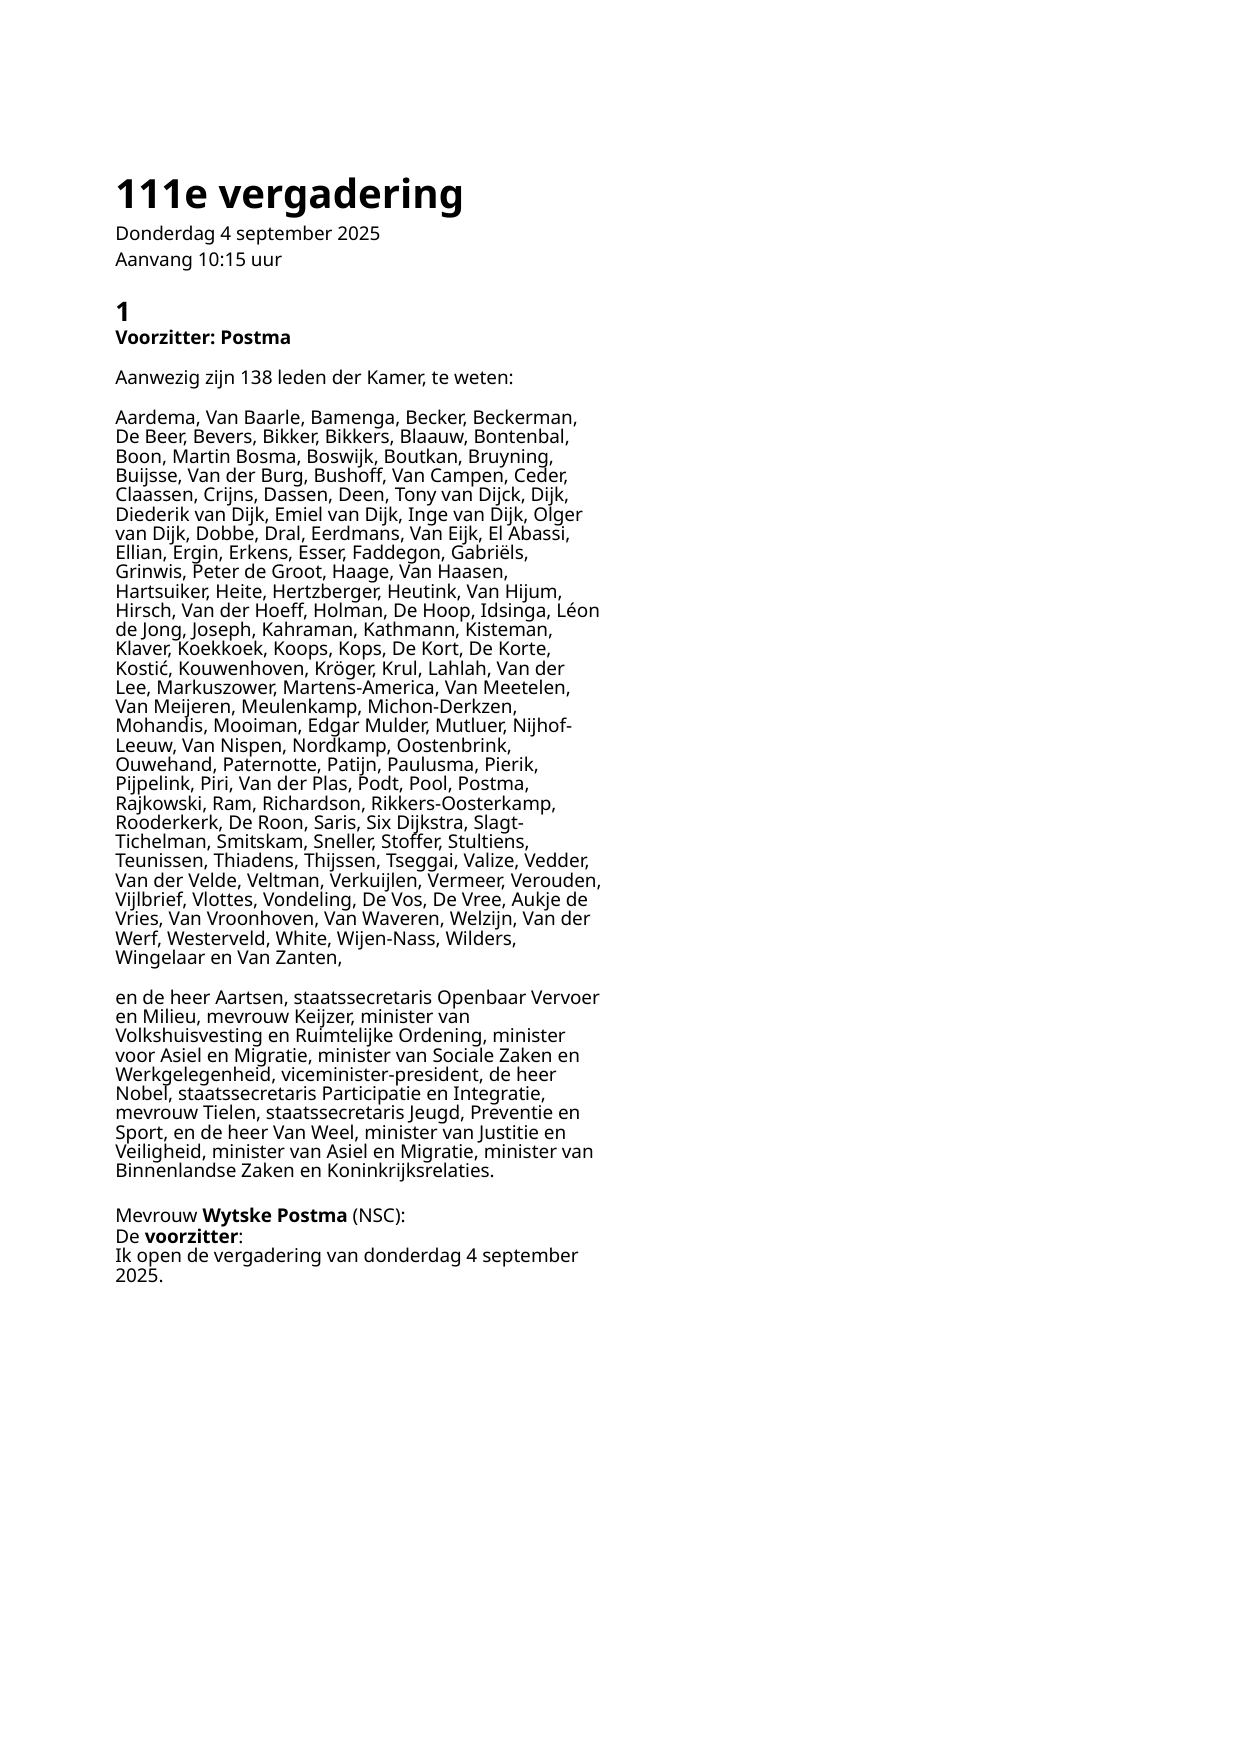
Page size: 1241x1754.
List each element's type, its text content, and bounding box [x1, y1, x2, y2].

text 1 [115, 292, 605, 329]
text Aardema, Van Baarle, Bamenga, Becker, Beckerman, De Beer, Bevers, Bikker, Bikkers, Blaauw, Bontenbal, Boon, Martin Bosma, Boswijk, Boutkan, Bruyning, Buijsse, Van der Burg, Bushoff, Van Campen, Ceder, Claassen, Crijns, Dassen, Deen, Tony van Dijck, Dijk, Diederik van Dijk, Emiel van Dijk, Inge van Dijk, Olger van Dijk, Dobbe, Dral, Eerdmans, Van Eijk, El Abassi, Ellian, Ergin, Erkens, Esser, Faddegon, Gabriëls, Grinwis, Peter de Groot, Haage, Van Haasen, Hartsuiker, Heite, Hertzberger, Heutink, Van Hijum, Hirsch, Van der Hoeff, Holman, De Hoop, Idsinga, Léon de Jong, Joseph, Kahraman, Kathmann, Kisteman, Klaver, Koekkoek, Koops, Kops, De Kort, De Korte, Kostić, Kouwenhoven, Kröger, Krul, Lahlah, Van der Lee, Markuszower, Martens-America, Van Meetelen, Van Meijeren, Meulenkamp, Michon-Derkzen, Mohandis, Mooiman, Edgar Mulder, Mutluer, Nijhof-Leeuw, Van Nispen, Nordkamp, Oostenbrink, Ouwehand, Paternotte, Patijn, Paulusma, Pierik, Pijpelink, Piri, Van der Plas, Podt, Pool, Postma, Rajkowski, Ram, Richardson, Rikkers-Oosterkamp, Rooderkerk, De Roon, Saris, Six Dijkstra, Slagt-Tichelman, Smitskam, Sneller, Stoffer, Stultiens, Teunissen, Thiadens, Thijssen, Tseggai, Valize, Vedder, Van der Velde, Veltman, Verkuijlen, Vermeer, Verouden, Vijlbrief, Vlottes, Vondeling, De Vos, De Vree, Aukje de Vries, Van Vroonhoven, Van Waveren, Welzijn, Van der Werf, Westerveld, White, Wijen-Nass, Wilders, Wingelaar en Van Zanten, [115, 409, 605, 968]
text 111e vergadering [115, 165, 605, 220]
text en de heer Aartsen, staatssecretaris Openbaar Vervoer en Milieu, mevrouw Keijzer, minister van Volkshuisvesting en Ruimtelijke Ordening, minister voor Asiel en Migratie, minister van Sociale Zaken en Werkgelegenheid, viceminister-president, de heer Nobel, staatssecretaris Participatie en Integratie, mevrouw Tielen, staatssecretaris Jeugd, Preventie en Sport, en de heer Van Weel, minister van Justitie en Veiligheid, minister van Asiel en Migratie, minister van Binnenlandse Zaken en Koninkrijksrelaties. [115, 989, 605, 1181]
text Donderdag 4 september 2025 [115, 220, 605, 246]
text Aanvang 10:15 uur [115, 246, 605, 272]
text Aanwezig zijn 138 leden der Kamer, te weten: [115, 369, 605, 388]
text Mevrouw Wytske Postma (NSC): [115, 1202, 605, 1228]
text Ik open de vergadering van donderdag 4 september 2025. [115, 1247, 605, 1286]
text Voorzitter: Postma [115, 329, 605, 348]
text De voorzitter: [115, 1228, 605, 1247]
